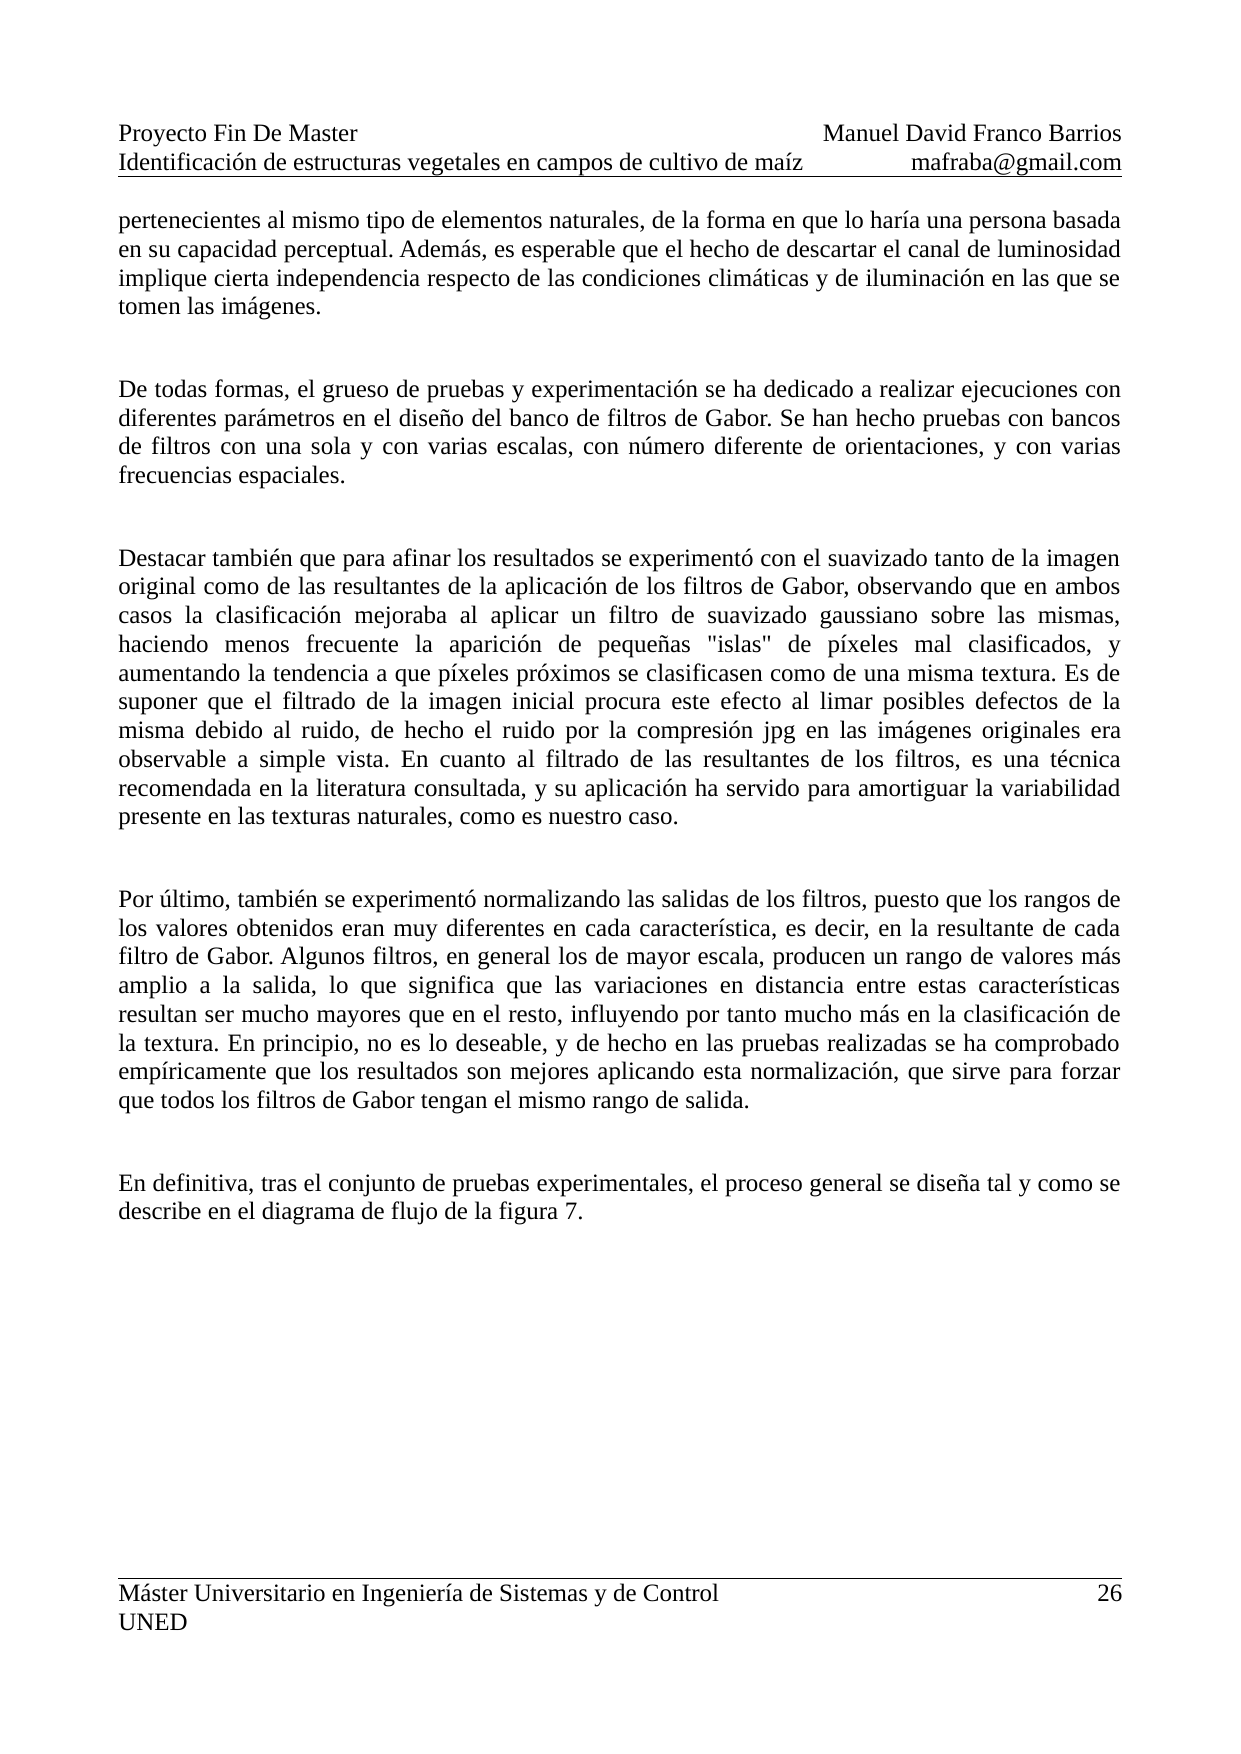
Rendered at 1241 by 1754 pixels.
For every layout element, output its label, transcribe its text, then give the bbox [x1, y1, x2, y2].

text En definitiva, tras el conjunto de pruebas experimentales, el proceso general se diseña tal y como se describe en el diagrama de flujo de la figura 7. [118, 1168, 1122, 1225]
text Por último, también se experimentó normalizando las salidas de los filtros, puesto que los rangos de los valores obtenidos eran muy diferentes en cada característica, es decir, en la resultante de cada filtro de Gabor. Algunos filtros, en general los de mayor escala, producen un rango de valores más amplio a la salida, lo que significa que las variaciones en distancia entre estas características resultan ser mucho mayores que en el resto, influyendo por tanto mucho más en la clasificación de la textura. En principio, no es lo deseable, y de hecho en las pruebas realizadas se ha comprobado empíricamente que los resultados son mejores aplicando esta normalización, que sirve para forzar que todos los filtros de Gabor tengan el mismo rango de salida. [118, 884, 1122, 1114]
text De todas formas, el grueso de pruebas y experimentación se ha dedicado a realizar ejecuciones con diferentes parámetros en el diseño del banco de filtros de Gabor. Se han hecho pruebas con bancos de filtros con una sola y con varias escalas, con número diferente de orientaciones, y con varias frecuencias espaciales. [118, 374, 1122, 489]
text Destacar también que para afinar los resultados se experimentó con el suavizado tanto de la imagen original como de las resultantes de la aplicación de los filtros de Gabor, observando que en ambos casos la clasificación mejoraba al aplicar un filtro de suavizado gaussiano sobre las mismas, haciendo menos frecuente la aparición de pequeñas "islas" de píxeles mal clasificados, y aumentando la tendencia a que píxeles próximos se clasificasen como de una misma textura. Es de suponer que el filtrado de la imagen inicial procura este efecto al limar posibles defectos de la misma debido al ruido, de hecho el ruido por la compresión jpg en las imágenes originales era observable a simple vista. En cuanto al filtrado de las resultantes de los filtros, es una técnica recomendada en la literatura consultada, y su aplicación ha servido para amortiguar la variabilidad presente en las texturas naturales, como es nuestro caso. [118, 543, 1122, 830]
text pertenecientes al mismo tipo de elementos naturales, de la forma en que lo haría una persona basada en su capacidad perceptual. Además, es esperable que el hecho de descartar el canal de luminosidad implique cierta independencia respecto de las condiciones climáticas y de iluminación en las que se tomen las imágenes. [118, 205, 1122, 320]
